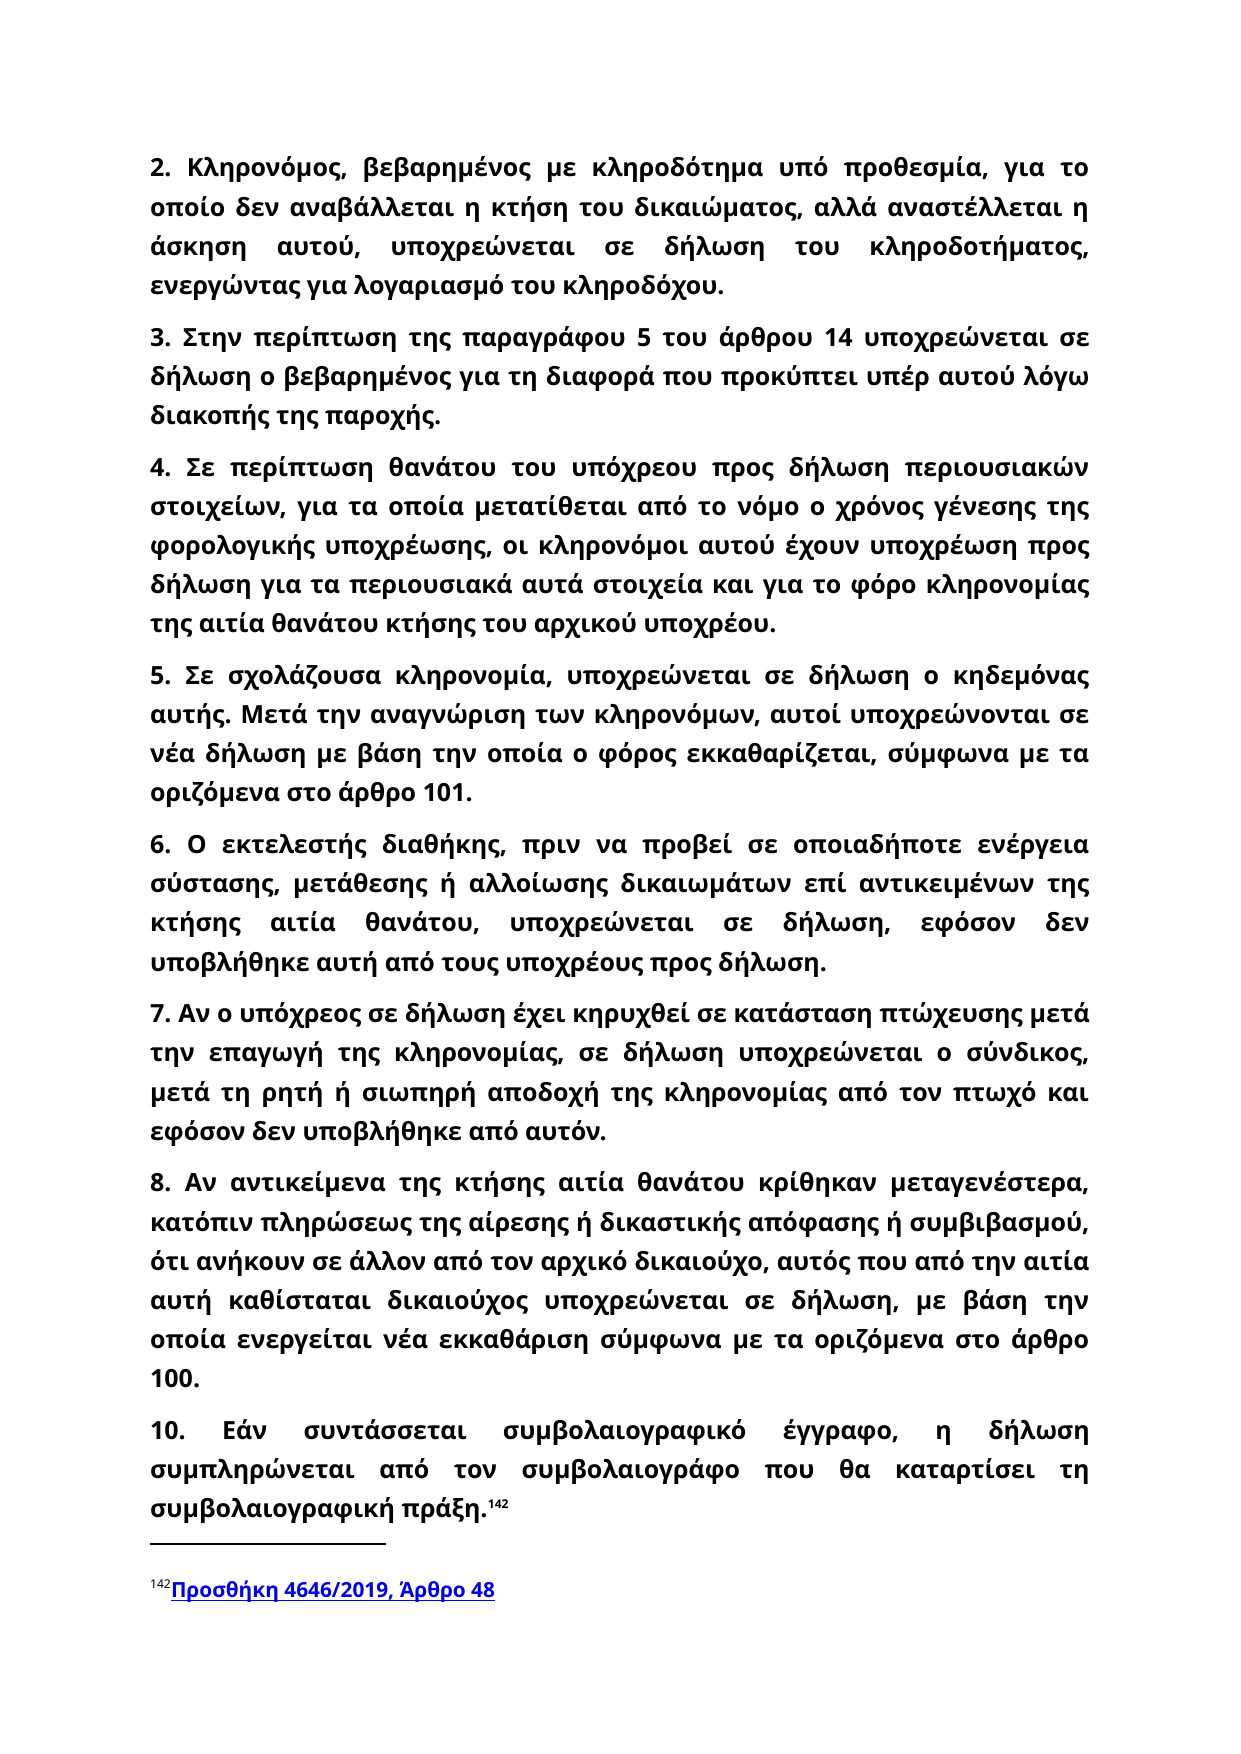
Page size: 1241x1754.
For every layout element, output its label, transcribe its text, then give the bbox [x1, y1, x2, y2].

text 6. Ο εκτελεστής διαθήκης, πριν να προβεί σε οποιαδήποτε ενέργεια σύστασης, μετάθεσης ή αλλοίωσης δικαιωμάτων επί αντικειμένων της κτήσης αιτία θανάτου, υποχρεώνεται σε δήλωση, εφόσον δεν υποβλήθηκε αυτή από τους υποχρέους προς δήλωση. [150, 827, 1090, 978]
text 2. Κληρονόμος, βεβαρημένος με κληροδότημα υπό προθεσμία, για το οποίο δεν αναβάλλεται η κτήση του δικαιώματος, αλλά αναστέλλεται η άσκηση αυτού, υποχρεώνεται σε δήλωση του κληροδοτήματος, ενεργώντας για λογαριασμό του κληροδόχου. [150, 150, 1090, 302]
text 5. Σε σχολάζουσα κληρονομία, υποχρεώνεται σε δήλωση ο κηδεμόνας αυτής. Μετά την αναγνώριση των κληρονόμων, αυτοί υποχρεώνονται σε νέα δήλωση με βάση την οποία ο φόρος εκκαθαρίζεται, σύμφωνα με τα οριζόμενα στο άρθρο 101. [150, 657, 1090, 809]
text 10. Εάν συντάσσεται συμβολαιογραφικό έγγραφο, η δήλωση συμπληρώνεται από τον συμβολαιογράφο που θα καταρτίσει τη συμβολαιογραφική πράξη. [150, 1412, 1090, 1525]
text 4. Σε περίπτωση θανάτου του υπόχρεου προς δήλωση περιουσιακών στοιχείων, για τα οποία μετατίθεται από το νόμο ο χρόνος γένεσης της φορολογικής υποχρέωσης, οι κληρονόμοι αυτού έχουν υποχρέωση προς δήλωση για τα περιουσιακά αυτά στοιχεία και για το φόρο κληρονομίας της αιτία θανάτου κτήσης του αρχικού υποχρέου. [150, 449, 1090, 640]
text Προσθήκη 4646/2019, Άρθρο 48 [150, 1576, 1090, 1604]
text 7. Αν ο υπόχρεος σε δήλωση έχει κηρυχθεί σε κατάσταση πτώχευσης μετά την επαγωγή της κληρονομίας, σε δήλωση υποχρεώνεται ο σύνδικος, μετά τη ρητή ή σιωπηρή αποδοχή της κληρονομίας από τον πτωχό και εφόσον δεν υποβλήθηκε από αυτόν. [150, 996, 1090, 1147]
text 3. Στην περίπτωση της παραγράφου 5 του άρθρου 14 υποχρεώνεται σε δήλωση ο βεβαρημένος για τη διαφορά που προκύπτει υπέρ αυτού λόγω διακοπής της παροχής. [150, 319, 1090, 432]
text 8. Αν αντικείμενα της κτήσης αιτία θανάτου κρίθηκαν μεταγενέστερα, κατόπιν πληρώσεως της αίρεσης ή δικαστικής απόφασης ή συμβιβασμού, ότι ανήκουν σε άλλον από τον αρχικό δικαιούχο, αυτός που από την αιτία αυτή καθίσταται δικαιούχος υποχρεώνεται σε δήλωση, με βάση την οποία ενεργείται νέα εκκαθάριση σύμφωνα με τα οριζόμενα στο άρθρο 100. [150, 1165, 1090, 1395]
